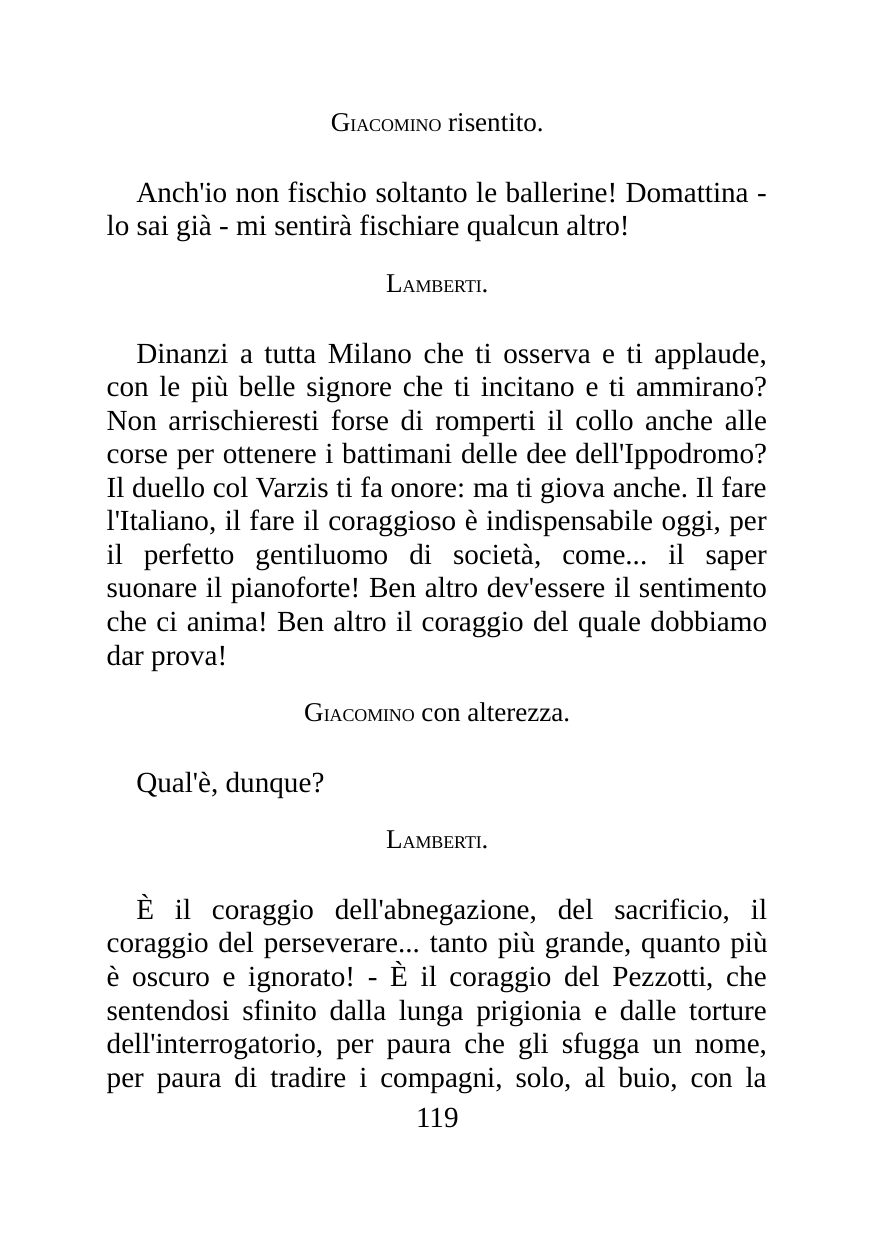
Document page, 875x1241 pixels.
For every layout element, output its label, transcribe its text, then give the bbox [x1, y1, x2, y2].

text È il coraggio dell'abnegazione, del sacrificio, il coraggio del perseverare... tanto più grande, quanto più è oscuro e ignorato! - È il coraggio del Pezzotti, che sentendosi sfinito dalla lunga prigionia e dalle torture dell'interrogatorio, per paura che gli sfugga un nome, per paura di tradire i compagni, solo, al buio, con la [106, 892, 768, 1093]
text Lamberti. [106, 823, 768, 854]
text Anch'io non fischio soltanto le ballerine! Domattina - lo sai già - mi sentirà fischiare qualcun altro! [106, 175, 768, 242]
text Giacomino con alterezza. [106, 696, 768, 727]
text Qual'è, dunque? [106, 765, 768, 798]
text Dinanzi a tutta Milano che ti osserva e ti applaude, con le più belle signore che ti incitano e ti ammirano? Non arrischieresti forse di romperti il collo anche alle corse per ottenere i battimani delle dee dell'Ippodromo? Il duello col Varzis ti fa onore: ma ti giova anche. Il fare l'Italiano, il fare il coraggioso è indispensabile oggi, per il perfetto gentiluomo di società, come... il saper suonare il pianoforte! Ben altro dev'essere il sentimento che ci anima! Ben altro il coraggio del quale dobbiamo dar prova! [106, 336, 768, 671]
text Giacomino risentito. [106, 106, 768, 137]
text Lamberti. [106, 267, 768, 298]
